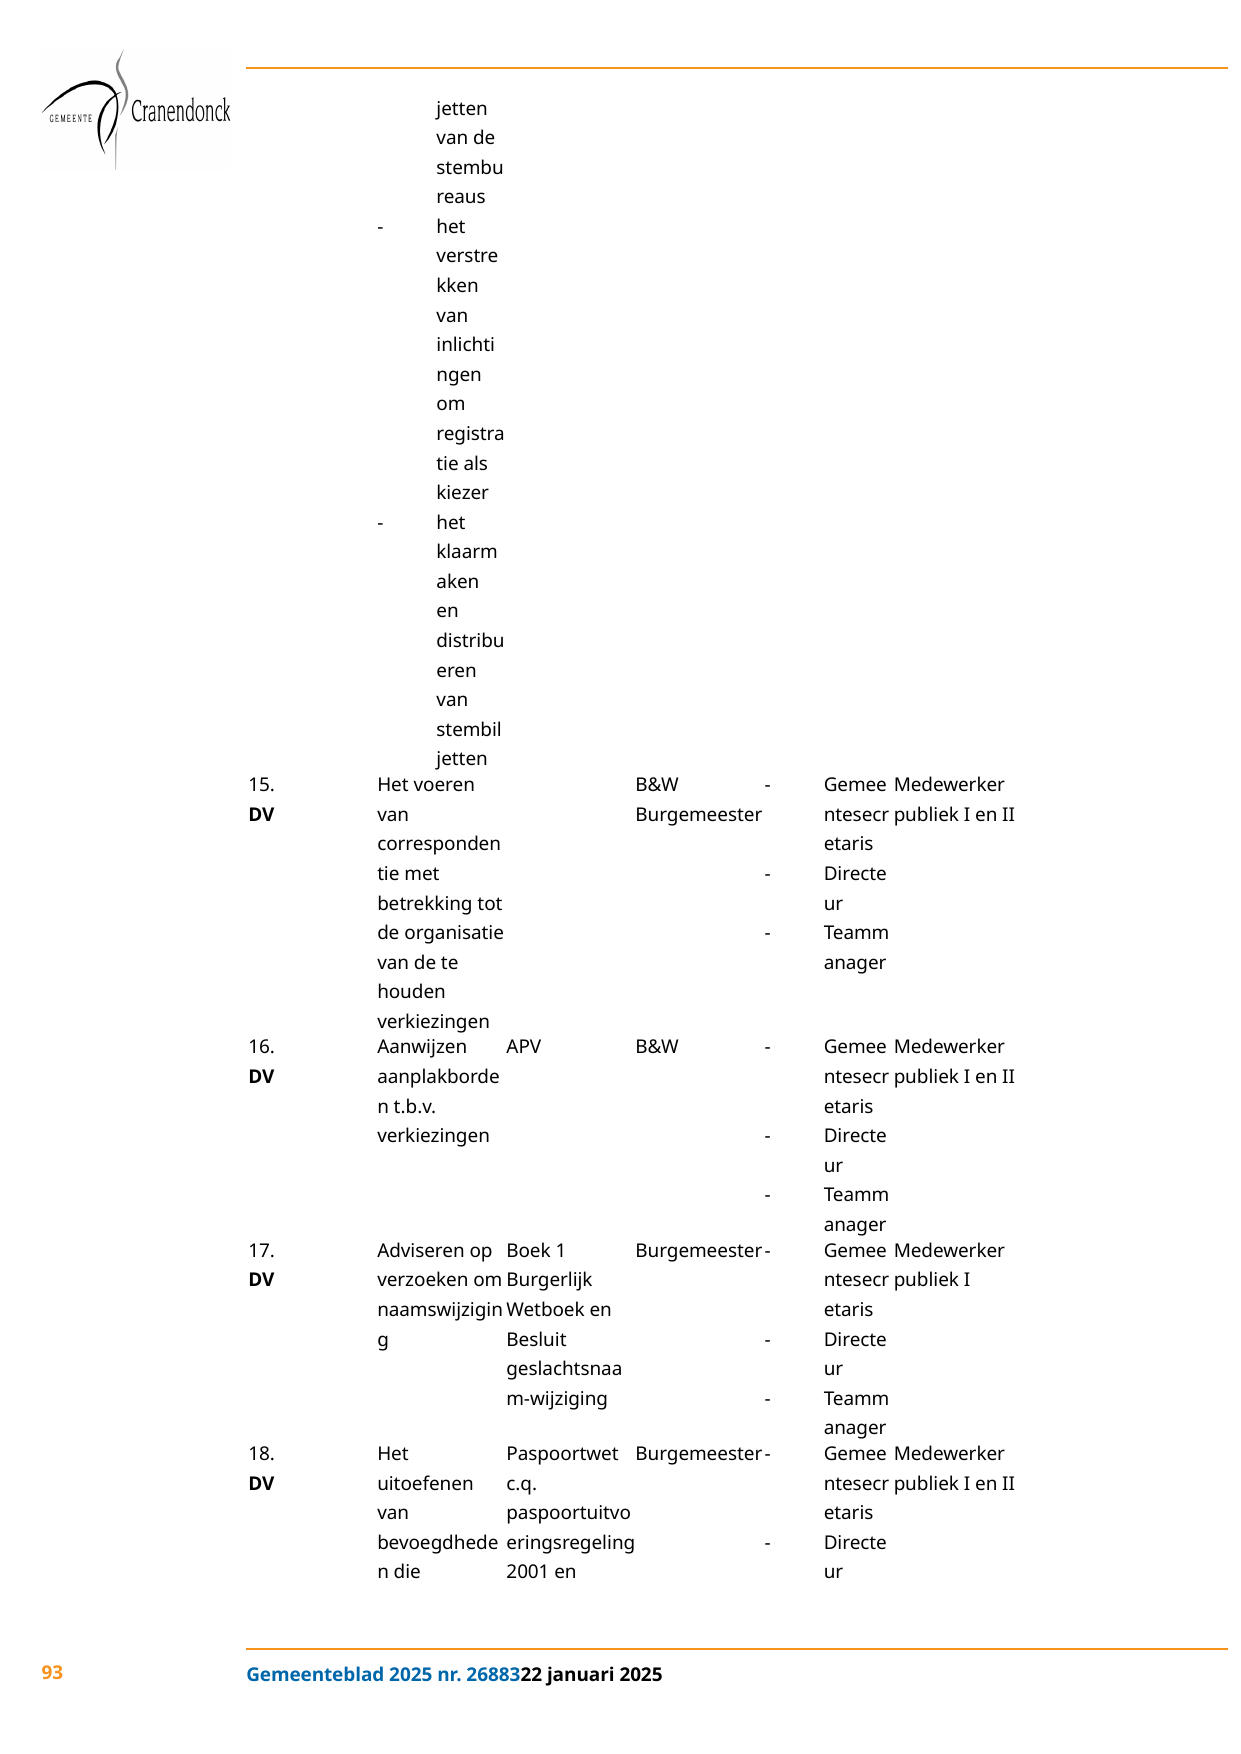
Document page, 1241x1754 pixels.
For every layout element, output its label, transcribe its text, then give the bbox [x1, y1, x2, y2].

table_cell Gemeentesecretaris Directeur [764, 1440, 893, 1584]
table_cell B&W Burgemeester [635, 771, 764, 1034]
table_cell Boek 1 Burgerlijk Wetboek en Besluit geslachtsnaam-wijziging [506, 1237, 635, 1440]
table_cell Gemeentesecretaris Directeur Teammanager [764, 771, 893, 1034]
table_cell [1023, 1440, 1152, 1584]
table_cell [1023, 771, 1152, 1034]
table_cell Het voeren van correspondentie met betrekking tot de organisatie van de te houden verkiezingen [377, 771, 506, 1034]
table_cell Paspoortwet c.q. paspoortuitvoeringsregeling 2001 en [506, 1440, 635, 1584]
table_cell Gemeentesecretaris Directeur Teammanager [764, 1237, 893, 1440]
table_cell Aanwijzen aanplakborden t.b.v. verkiezingen [377, 1034, 506, 1237]
table_cell [248, 95, 377, 771]
table_cell [1023, 95, 1152, 771]
table_cell Gemeentesecretaris Directeur Teammanager [764, 1034, 893, 1237]
table_cell [894, 95, 1022, 771]
table_cell B&W [635, 1034, 764, 1237]
table_cell [506, 771, 635, 1034]
table_cell APV [506, 1034, 635, 1237]
picture [41, 47, 231, 172]
table_cell [506, 95, 635, 771]
table_cell jetten van de stembureaus het verstrekken van inlichtingen om registratie als kiezer het klaarmaken en distribueren van stembiljetten [377, 95, 506, 771]
table_cell 16. DV [248, 1034, 377, 1237]
table_cell [635, 95, 764, 771]
table_cell Medewerker publiek I en II [894, 771, 1022, 1034]
table_cell Medewerker publiek I en II [894, 1440, 1022, 1584]
table_cell Adviseren op verzoeken om naamswijziging [377, 1237, 506, 1440]
table_cell 15. DV [248, 771, 377, 1034]
table_cell [764, 95, 893, 771]
table_cell Medewerker publiek I [894, 1237, 1022, 1440]
table_cell Burgemeester [635, 1237, 764, 1440]
table_cell 18. DV [248, 1440, 377, 1584]
table_cell [1023, 1034, 1152, 1237]
table_cell 17. DV [248, 1237, 377, 1440]
table_cell Het uitoefenen van bevoegdheden die [377, 1440, 506, 1584]
table_cell Medewerker publiek I en II [894, 1034, 1022, 1237]
table_cell Burgemeester [635, 1440, 764, 1584]
table_cell [1023, 1237, 1152, 1440]
